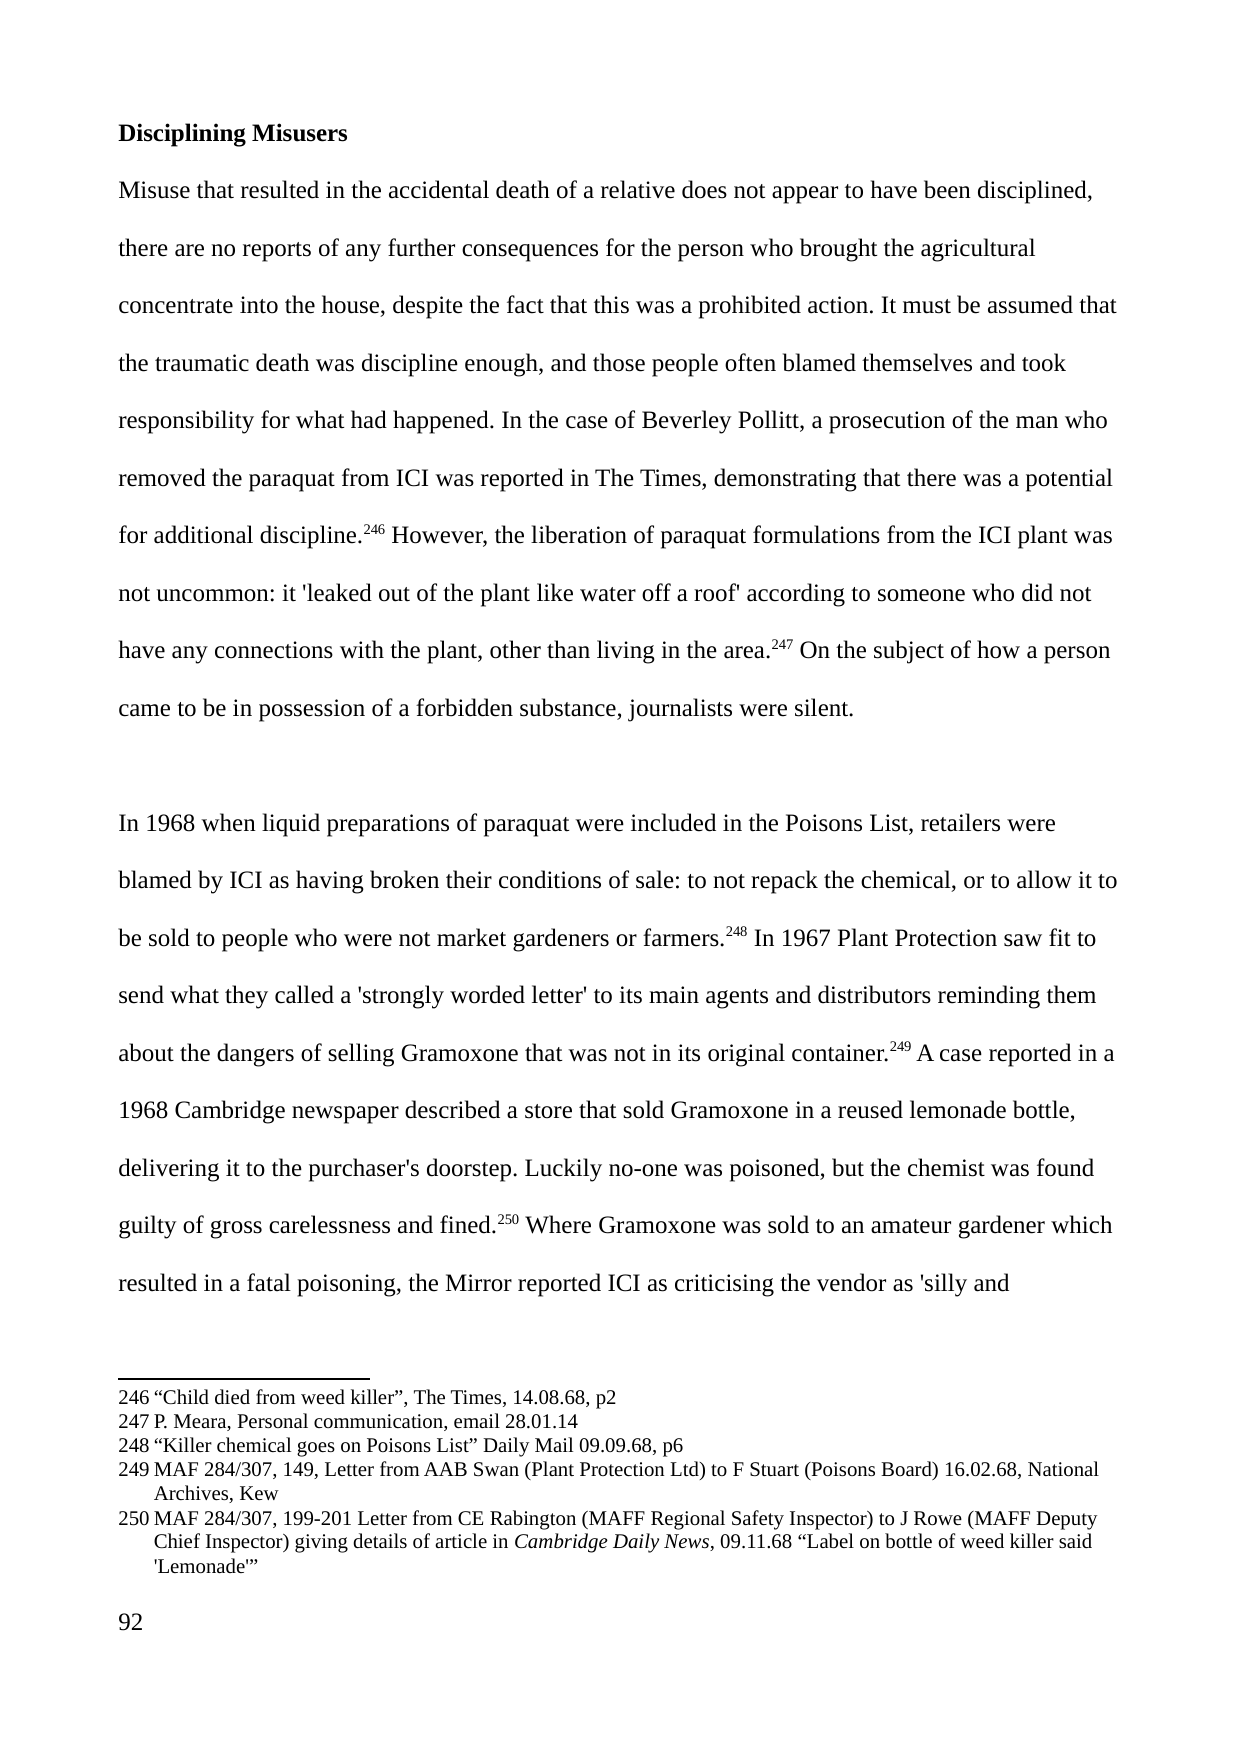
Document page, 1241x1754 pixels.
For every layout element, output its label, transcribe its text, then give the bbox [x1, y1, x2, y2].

text Misuse that resulted in the accidental death of a relative does not appear to have been disciplined, there are no reports of any further consequences for the person who brought the agricultural concentrate into the house, despite the fact that this was a prohibited action. It must be assumed that the traumatic death was discipline enough, and those people often blamed themselves and took responsibility for what had happened. In the case of Beverley Pollitt, a prosecution of the man who removed the paraquat from ICI was reported in The Times, demonstrating that there was a potential for additional discipline. However, the liberation of paraquat formulations from the ICI plant was not uncommon: it 'leaked out of the plant like water off a roof' according to someone who did not have any connections with the plant, other than living in the area. On the subject of how a person came to be in possession of a forbidden substance, journalists were silent. [118, 176, 1122, 722]
text P. Meara, Personal communication, email 28.01.14 [118, 1409, 1122, 1433]
text “Killer chemical goes on Poisons List” Daily Mail 09.09.68, p6 [118, 1433, 1122, 1457]
text In 1968 when liquid preparations of paraquat were included in the Poisons List, retailers were blamed by ICI as having broken their conditions of sale: to not repack the chemical, or to allow it to be sold to people who were not market gardeners or farmers. In 1967 Plant Protection saw fit to send what they called a 'strongly worded letter' to its main agents and distributors reminding them about the dangers of selling Gramoxone that was not in its original container. A case reported in a 1968 Cambridge newspaper described a store that sold Gramoxone in a reused lemonade bottle, delivering it to the purchaser's doorstep. Luckily no-one was poisoned, but the chemist was found guilty of gross carelessness and fined. Where Gramoxone was sold to an amateur gardener which resulted in a fatal poisoning, the Mirror reported ICI as criticising the vendor as 'silly and [118, 808, 1122, 1297]
text MAF 284/307, 199-201 Letter from CE Rabington (MAFF Regional Safety Inspector) to J Rowe (MAFF Deputy Chief Inspector) giving details of article in Cambridge Daily News, 09.11.68 “Label on bottle of weed killer said 'Lemonade'” [118, 1505, 1122, 1578]
text “Child died from weed killer”, The Times, 14.08.68, p2 [118, 1385, 1122, 1409]
text MAF 284/307, 149, Letter from AAB Swan (Plant Protection Ltd) to F Stuart (Poisons Board) 16.02.68, National Archives, Kew [118, 1457, 1122, 1505]
text Disciplining Misusers [118, 118, 1122, 147]
